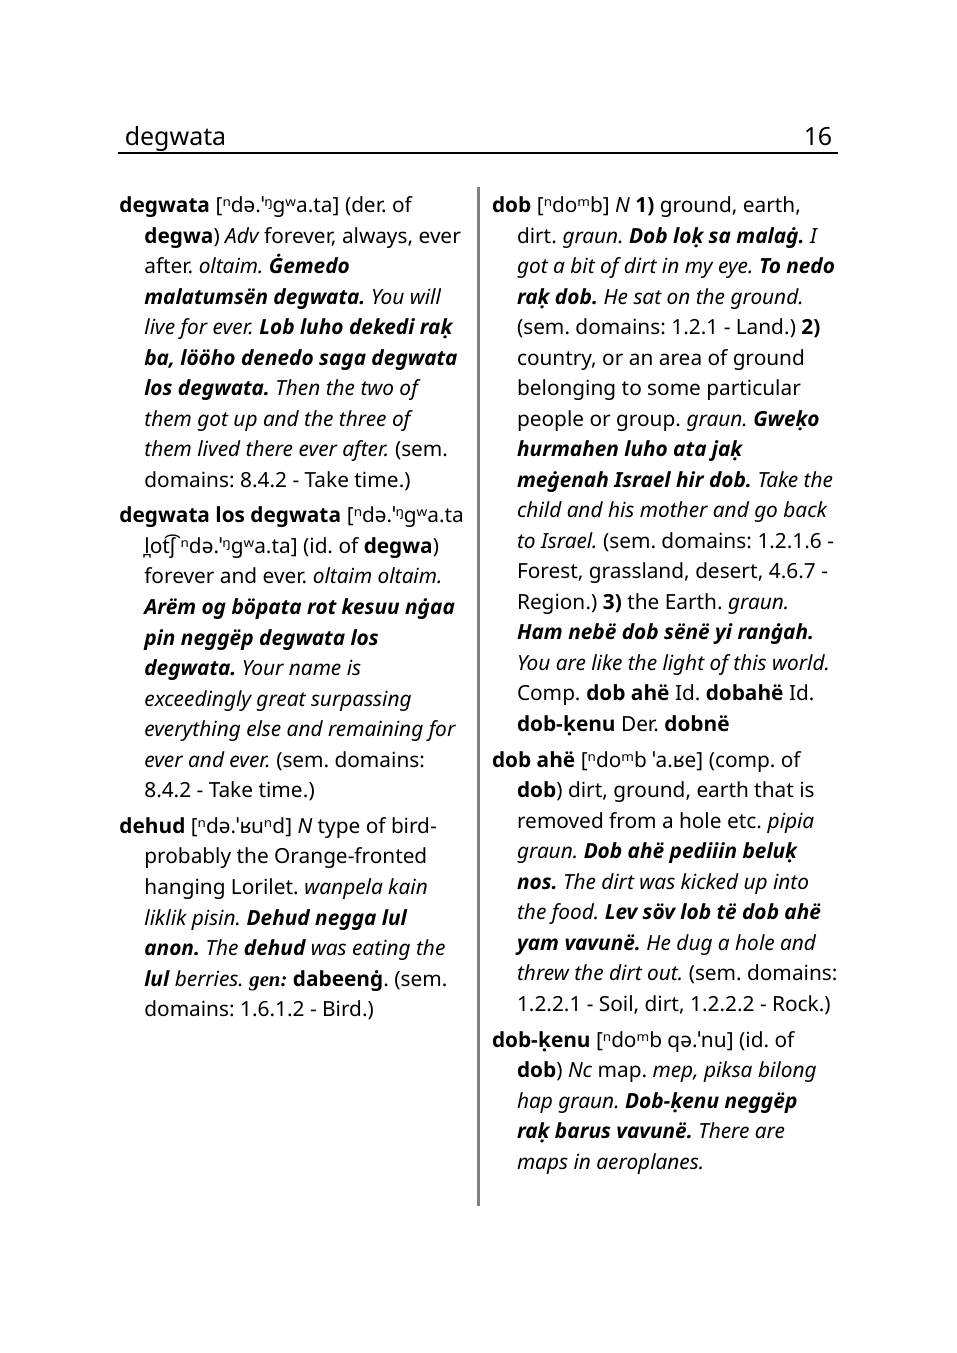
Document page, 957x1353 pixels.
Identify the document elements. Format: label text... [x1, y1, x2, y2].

text degwata [ⁿdə.ˈᵑɡʷa.ta] (der. of degwa) Adv forever, always, ever after. oltaim. Ġemedo malatumsën degwata. You will live for ever. Lob luho dekedi raḳ ba, lööho denedo saga degwata los degwata. Then the two of them got up and the three of them lived there ever after. (sem. domains: 8.4.2 - Take time.) [119, 188, 465, 497]
text dob-ḳenu [ⁿdoᵐb qə.ˈnu] (id. of dob) Nc map. mep, piksa bilong hap graun. Dob-ḳenu neggëp raḳ barus vavunë. There are maps in aeroplanes. [492, 1022, 837, 1179]
text degwata los degwata [ⁿdə.ˈᵑɡʷa.ta l̪ot͡ʃ ⁿdə.ˈᵑɡʷa.ta] (id. of degwa) forever and ever. oltaim oltaim. Arëm og böpata rot kesuu nġaa pin neggëp degwata los degwata. Your name is exceedingly great surpassing everything else and remaining for ever and ever. (sem. domains: 8.4.2 - Take time.) [119, 497, 465, 808]
text dob [ⁿdoᵐb] N 1) ground, earth, dirt. graun. Dob loḳ sa malaġ. I got a bit of dirt in my eye. To nedo raḳ dob. He sat on the ground. (sem. domains: 1.2.1 - Land.) 2) country, or an area of ground belonging to some particular people or group. graun. Gweḳo hurmahen luho ata jaḳ meġenah Israel hir dob. Take the child and his mother and go back to Israel. (sem. domains: 1.2.1.6 - Forest, grassland, desert, 4.6.7 - Region.) 3) the Earth. graun. Ham nebë dob sënë yi ranġah. You are like the light of this world. Comp. dob ahë Id. dobahë Id. dob-ḳenu Der. dobnë [492, 188, 837, 742]
text dob ahë [ⁿdoᵐb ˈa.ʁe] (comp. of dob) dirt, ground, earth that is removed from a hole etc. pipia graun. Dob ahë pediiin beluḳ nos. The dirt was kicked up into the food. Lev söv lob të dob ahë yam vavunë. He dug a hole and threw the dirt out. (sem. domains: 1.2.2.1 - Soil, dirt, 1.2.2.2 - Rock.) [492, 742, 837, 1022]
text dehud [ⁿdə.ˈʁuⁿd] N type of bird-probably the Orange-fronted hanging Lorilet. wanpela kain liklik pisin. Dehud negga lul anon. The dehud was eating the lul berries. gen: dabeenġ. (sem. domains: 1.6.1.2 - Bird.) [119, 808, 465, 1027]
